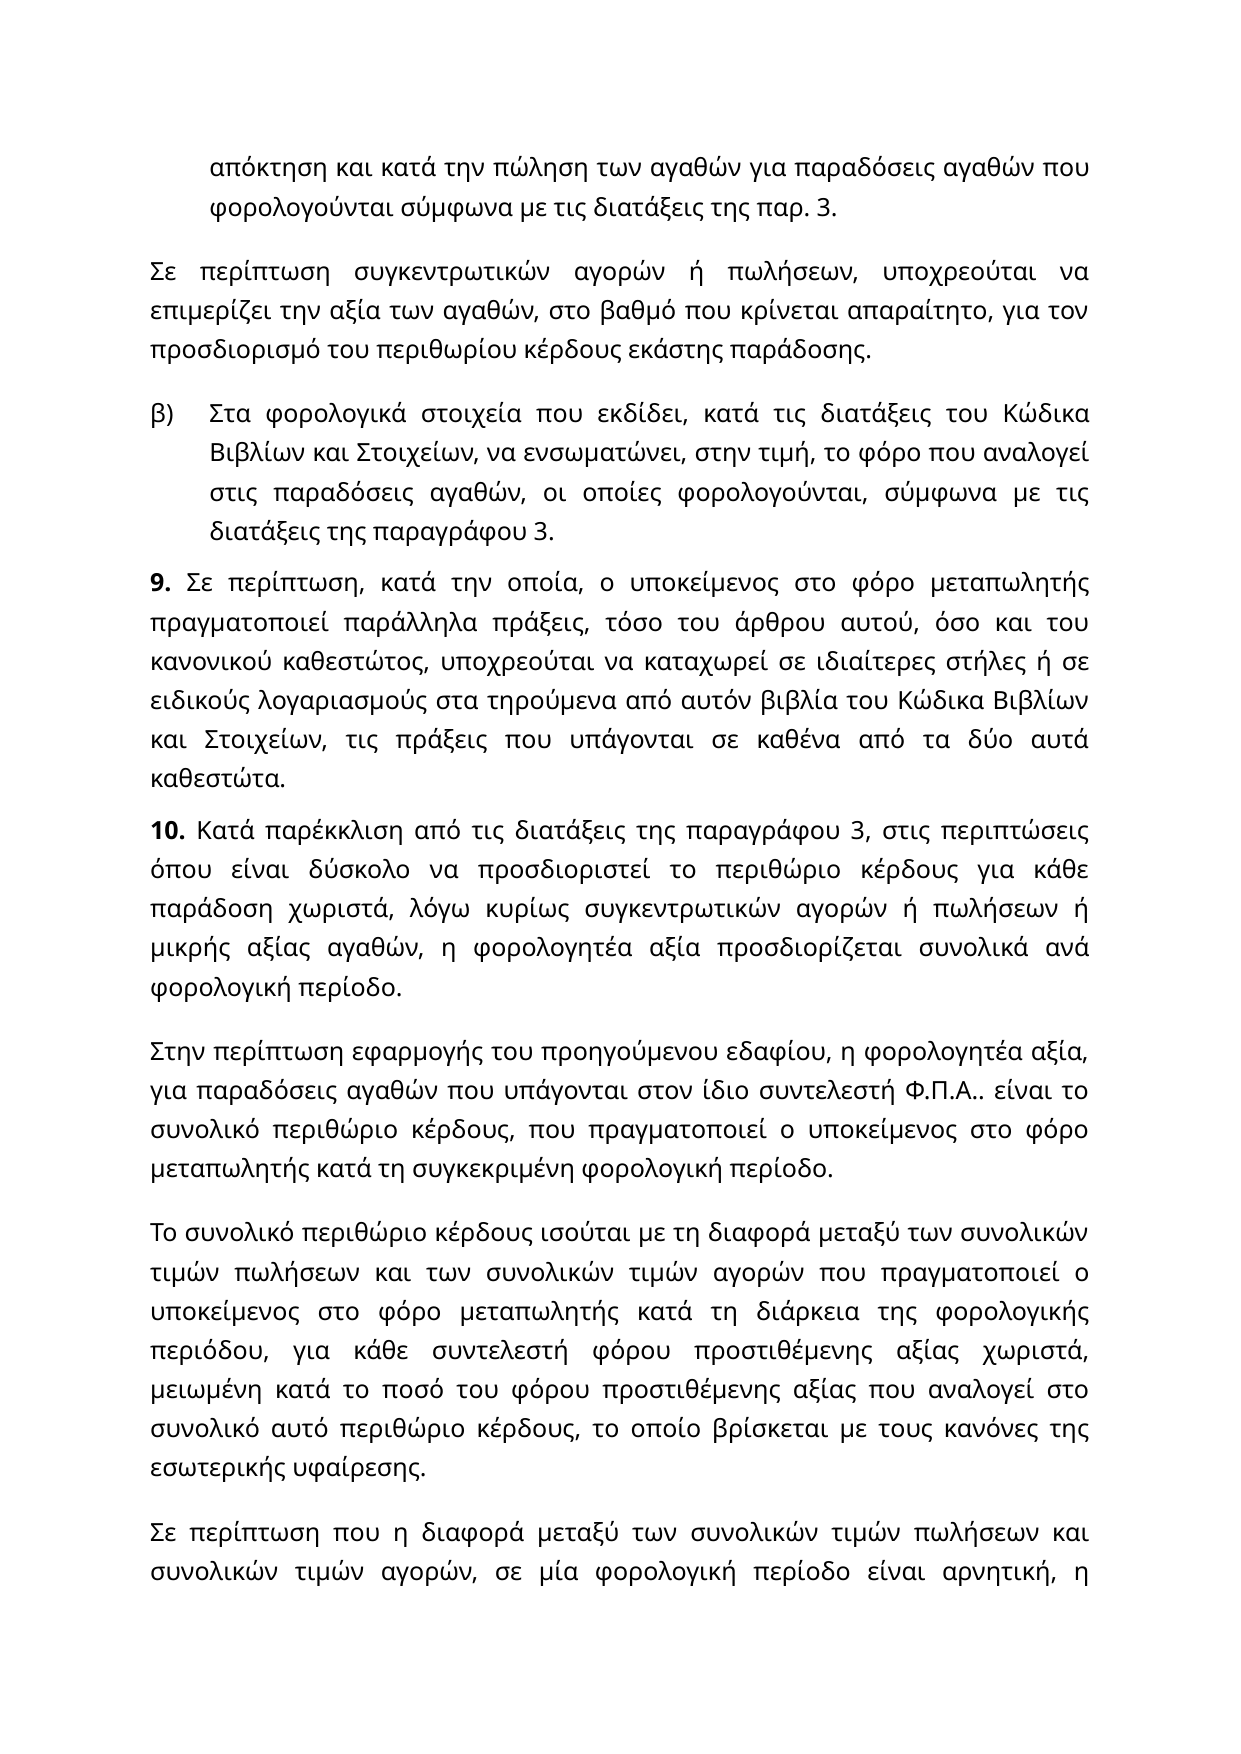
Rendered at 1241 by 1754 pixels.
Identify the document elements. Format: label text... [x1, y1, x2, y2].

text Σε περίπτωση συγκεντρωτικών αγορών ή πωλήσεων, υποχρεούται να επιμερίζει την αξία των αγαθών, στο βαθμό που κρίνεται απαραίτητο, για τον προσδιορισμό του περιθωρίου κέρδους εκάστης παράδοσης. [150, 253, 1090, 366]
list απόκτηση και κατά την πώληση των αγαθών για παραδόσεις αγαθών που φορολογούνται σύμφωνα με τις διατάξεις της παρ. 3. [150, 150, 1090, 223]
text Το συνολικό περιθώριο κέρδους ισούται με τη διαφορά μεταξύ των συνολικών τιμών πωλήσεων και των συνολικών τιμών αγορών που πραγματοποιεί ο υποκείμενος στο φόρο μεταπωλητής κατά τη διάρκεια της φορολογικής περιόδου, για κάθε συντελεστή φόρου προστιθέμενης αξίας χωριστά, μειωμένη κατά το ποσό του φόρου προστιθέμενης αξίας που αναλογεί στο συνολικό αυτό περιθώριο κέρδους, το οποίο βρίσκεται με τους κανόνες της εσωτερικής υφαίρεσης. [150, 1215, 1090, 1484]
list β) Στα φορολογικά στοιχεία που εκδίδει, κατά τις διατάξεις του Κώδικα Βιβλίων και Στοιχείων, να ενσωματώνει, στην τιμή, το φόρο που αναλογεί στις παραδόσεις αγαθών, οι οποίες φορολογούνται, σύμφωνα με τις διατάξεις της παραγράφου 3. [150, 396, 1090, 547]
text 9. Σε περίπτωση, κατά την οποία, ο υποκείμενος στο φόρο μεταπωλητής πραγματοποιεί παράλληλα πράξεις, τόσο του άρθρου αυτού, όσο και του κανονικού καθεστώτος, υποχρεούται να καταχωρεί σε ιδιαίτερες στήλες ή σε ειδικούς λογαριασμούς στα τηρούμενα από αυτόν βιβλία του Κώδικα Βιβλίων και Στοιχείων, τις πράξεις που υπάγονται σε καθένα από τα δύο αυτά καθεστώτα. [150, 565, 1090, 795]
text Σε περίπτωση που η διαφορά μεταξύ των συνολικών τιμών πωλήσεων και συνολικών τιμών αγορών, σε μία φορολογική περίοδο είναι αρνητική, η [150, 1514, 1090, 1587]
text 10. Κατά παρέκκλιση από τις διατάξεις της παραγράφου 3, στις περιπτώσεις όπου είναι δύσκολο να προσδιοριστεί το περιθώριο κέρδους για κάθε παράδοση χωριστά, λόγω κυρίως συγκεντρωτικών αγορών ή πωλήσεων ή μικρής αξίας αγαθών, η φορολογητέα αξία προσδιορίζεται συνολικά ανά φορολογική περίοδο. [150, 812, 1090, 1003]
text Στην περίπτωση εφαρμογής του προηγούμενου εδαφίου, η φορολογητέα αξία, για παραδόσεις αγαθών που υπάγονται στον ίδιο συντελεστή Φ.Π.Α.. είναι το συνολικό περιθώριο κέρδους, που πραγματοποιεί ο υποκείμενος στο φόρο μεταπωλητής κατά τη συγκεκριμένη φορολογική περίοδο. [150, 1033, 1090, 1185]
